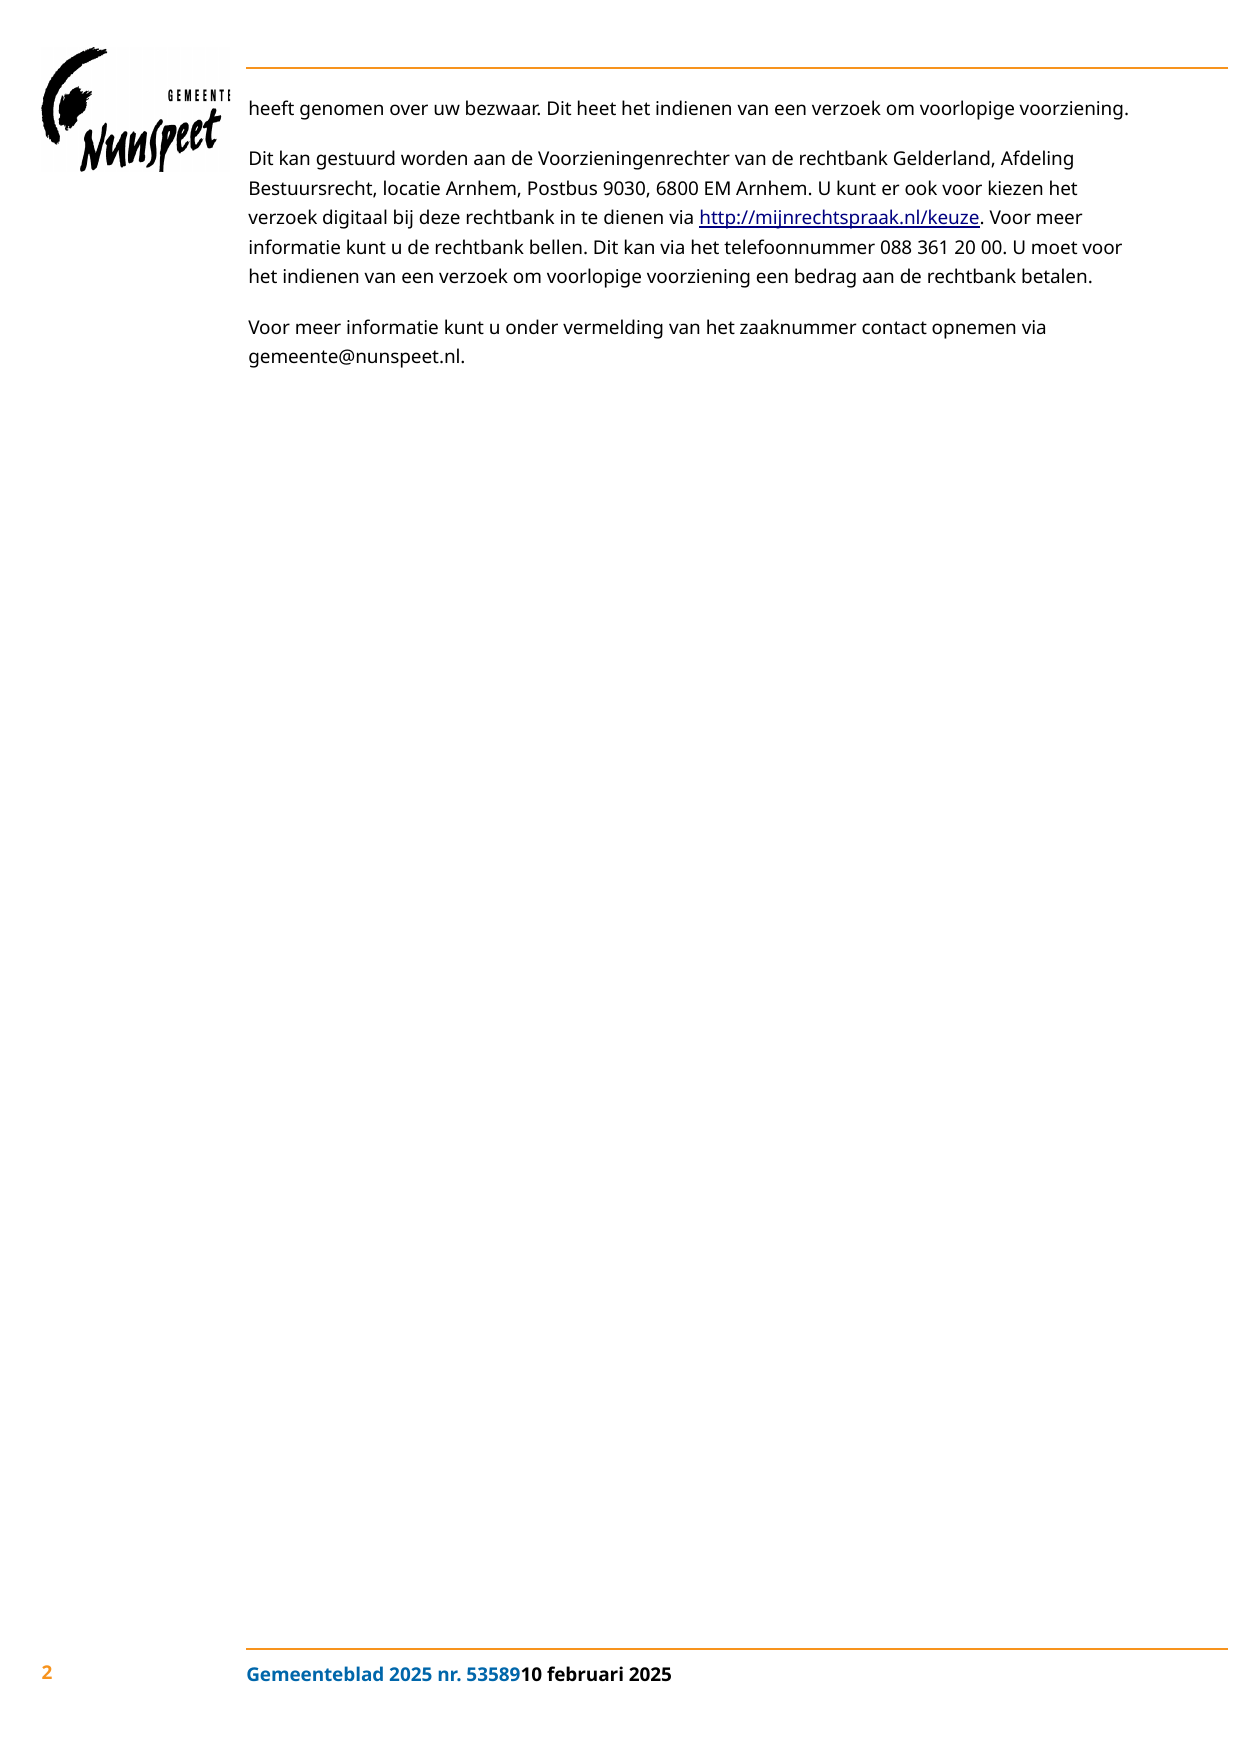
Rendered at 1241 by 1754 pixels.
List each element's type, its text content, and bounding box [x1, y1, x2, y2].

text heeft genomen over uw bezwaar. Dit heet het indienen van een verzoek om voorlopige voorziening. [248, 95, 1152, 121]
text Dit kan gestuurd worden aan de Voorzieningenrechter van de rechtbank Gelderland, Afdeling Bestuursrecht, locatie Arnhem, Postbus 9030, 6800 EM Arnhem. U kunt er ook voor kiezen het verzoek digitaal bij deze rechtbank in te dienen via http://mijnrechtspraak.nl/keuze. Voor meer informatie kunt u de rechtbank bellen. Dit kan via het telefoonnummer 088 361 20 00. U moet voor het indienen van een verzoek om voorlopige voorziening een bedrag aan de rechtbank betalen. [248, 145, 1152, 289]
picture [41, 47, 231, 172]
text Voor meer informatie kunt u onder vermelding van het zaaknummer contact opnemen via gemeente@nunspeet.nl. [248, 314, 1152, 369]
